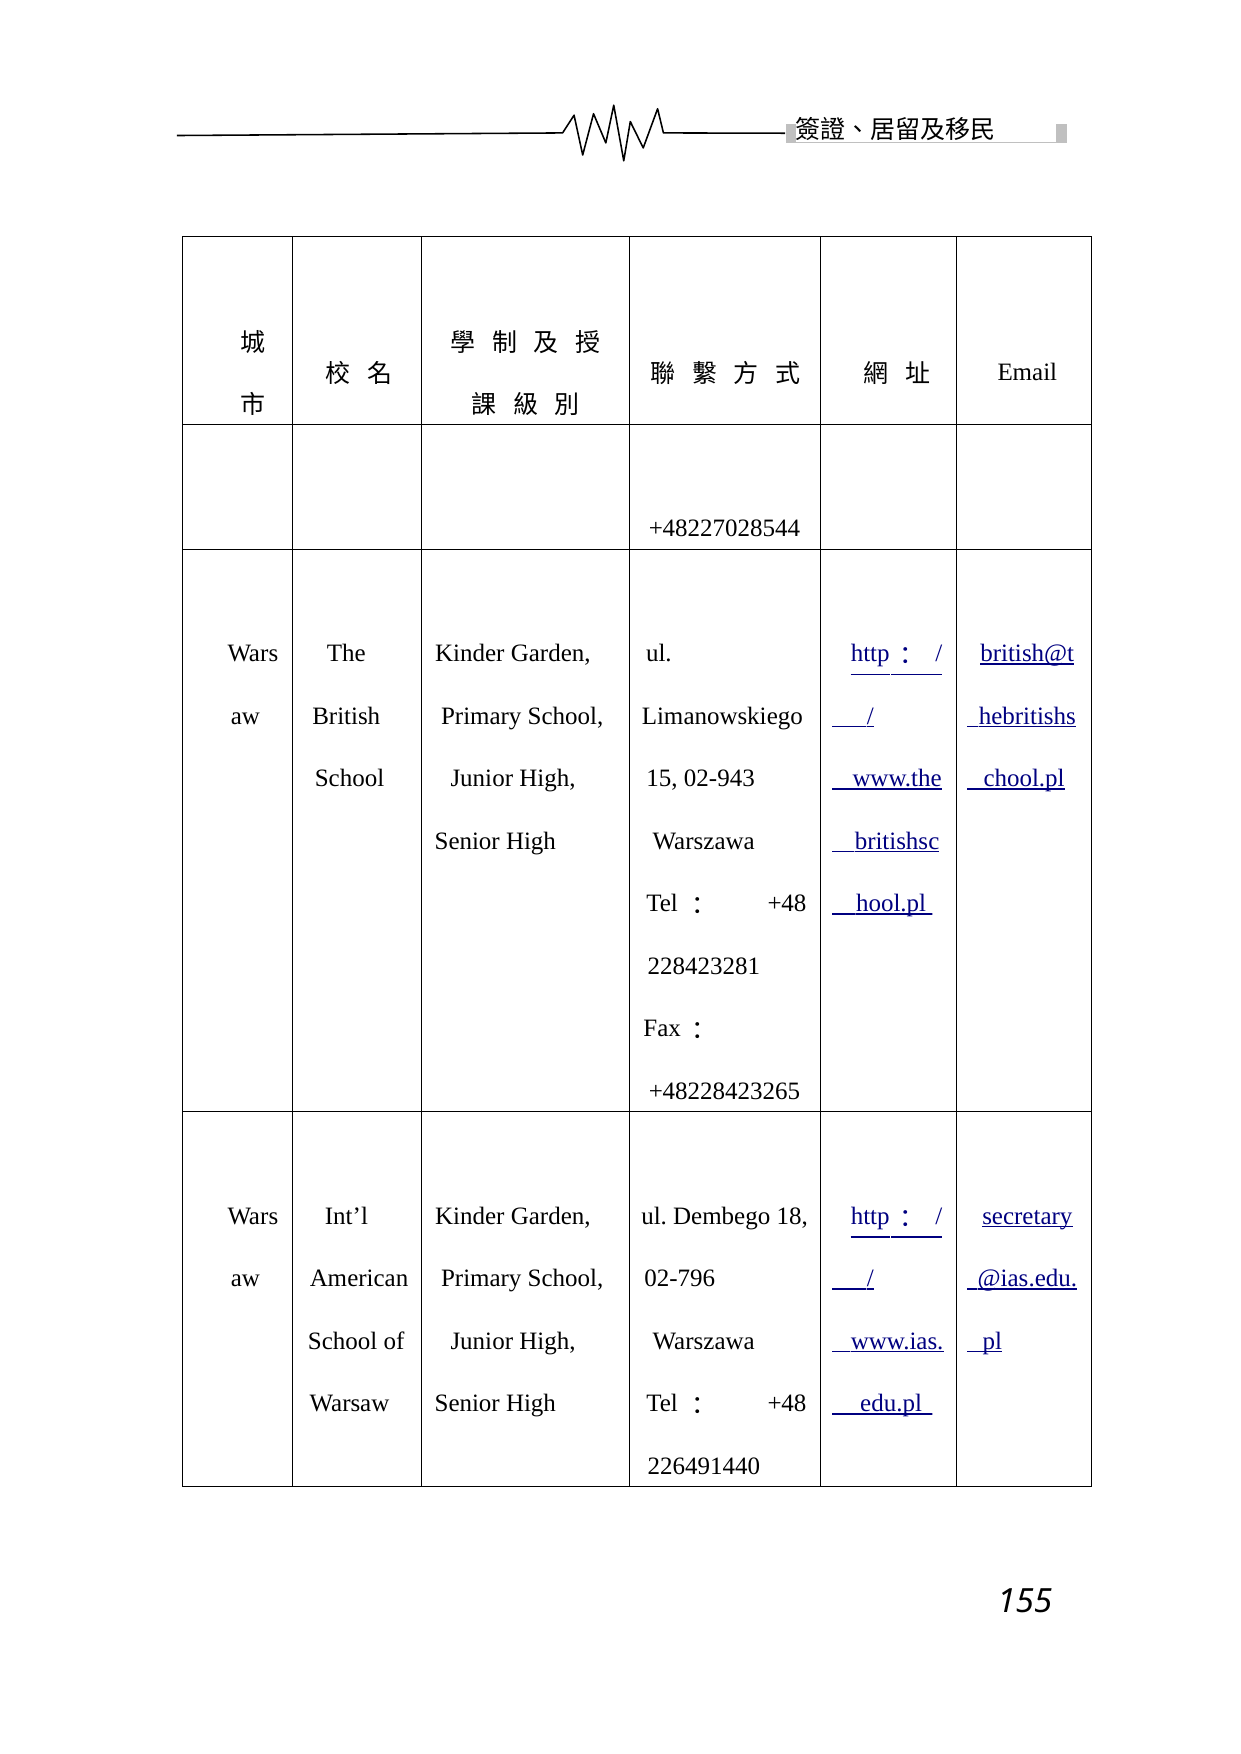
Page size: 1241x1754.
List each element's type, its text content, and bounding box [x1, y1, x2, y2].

table_cell ul. Limanowskiego 15, 02-943 Warszawa Tel： +48 228423281 Fax： +48228423265 [630, 550, 820, 1111]
table_cell british@thebritishschool.pl [957, 550, 1091, 1111]
table_header 網址 [821, 237, 956, 424]
table_cell Warsaw [183, 550, 292, 1111]
table_header 城市 [183, 237, 292, 424]
table_cell http：//www.thebritishschool.pl [821, 550, 956, 1111]
table_cell [183, 425, 292, 549]
table_cell [293, 425, 421, 549]
table_header 學制及授課級別 [422, 237, 629, 424]
table_cell Int’l American School of Warsaw [293, 1112, 421, 1486]
table_cell Warsaw [183, 1112, 292, 1486]
table_cell +48227028544 [630, 425, 820, 549]
table_cell Kinder Garden, Primary School, Junior High, Senior High [422, 550, 629, 1111]
table_cell Kinder Garden, Primary School, Junior High, Senior High [422, 1112, 629, 1486]
table_header 聯繫方式 [630, 237, 820, 424]
table_header Email [957, 237, 1091, 424]
table_cell http：//www.ias.edu.pl [821, 1112, 956, 1486]
table_cell The British School [293, 550, 421, 1111]
table_cell ul. Dembego 18, 02-796 Warszawa Tel： +48 226491440 [630, 1112, 820, 1486]
table_cell [422, 425, 629, 549]
table_cell [821, 425, 956, 549]
table_cell [957, 425, 1091, 549]
table_header 校名 [293, 237, 421, 424]
table_cell secretary@ias.edu.pl [957, 1112, 1091, 1486]
